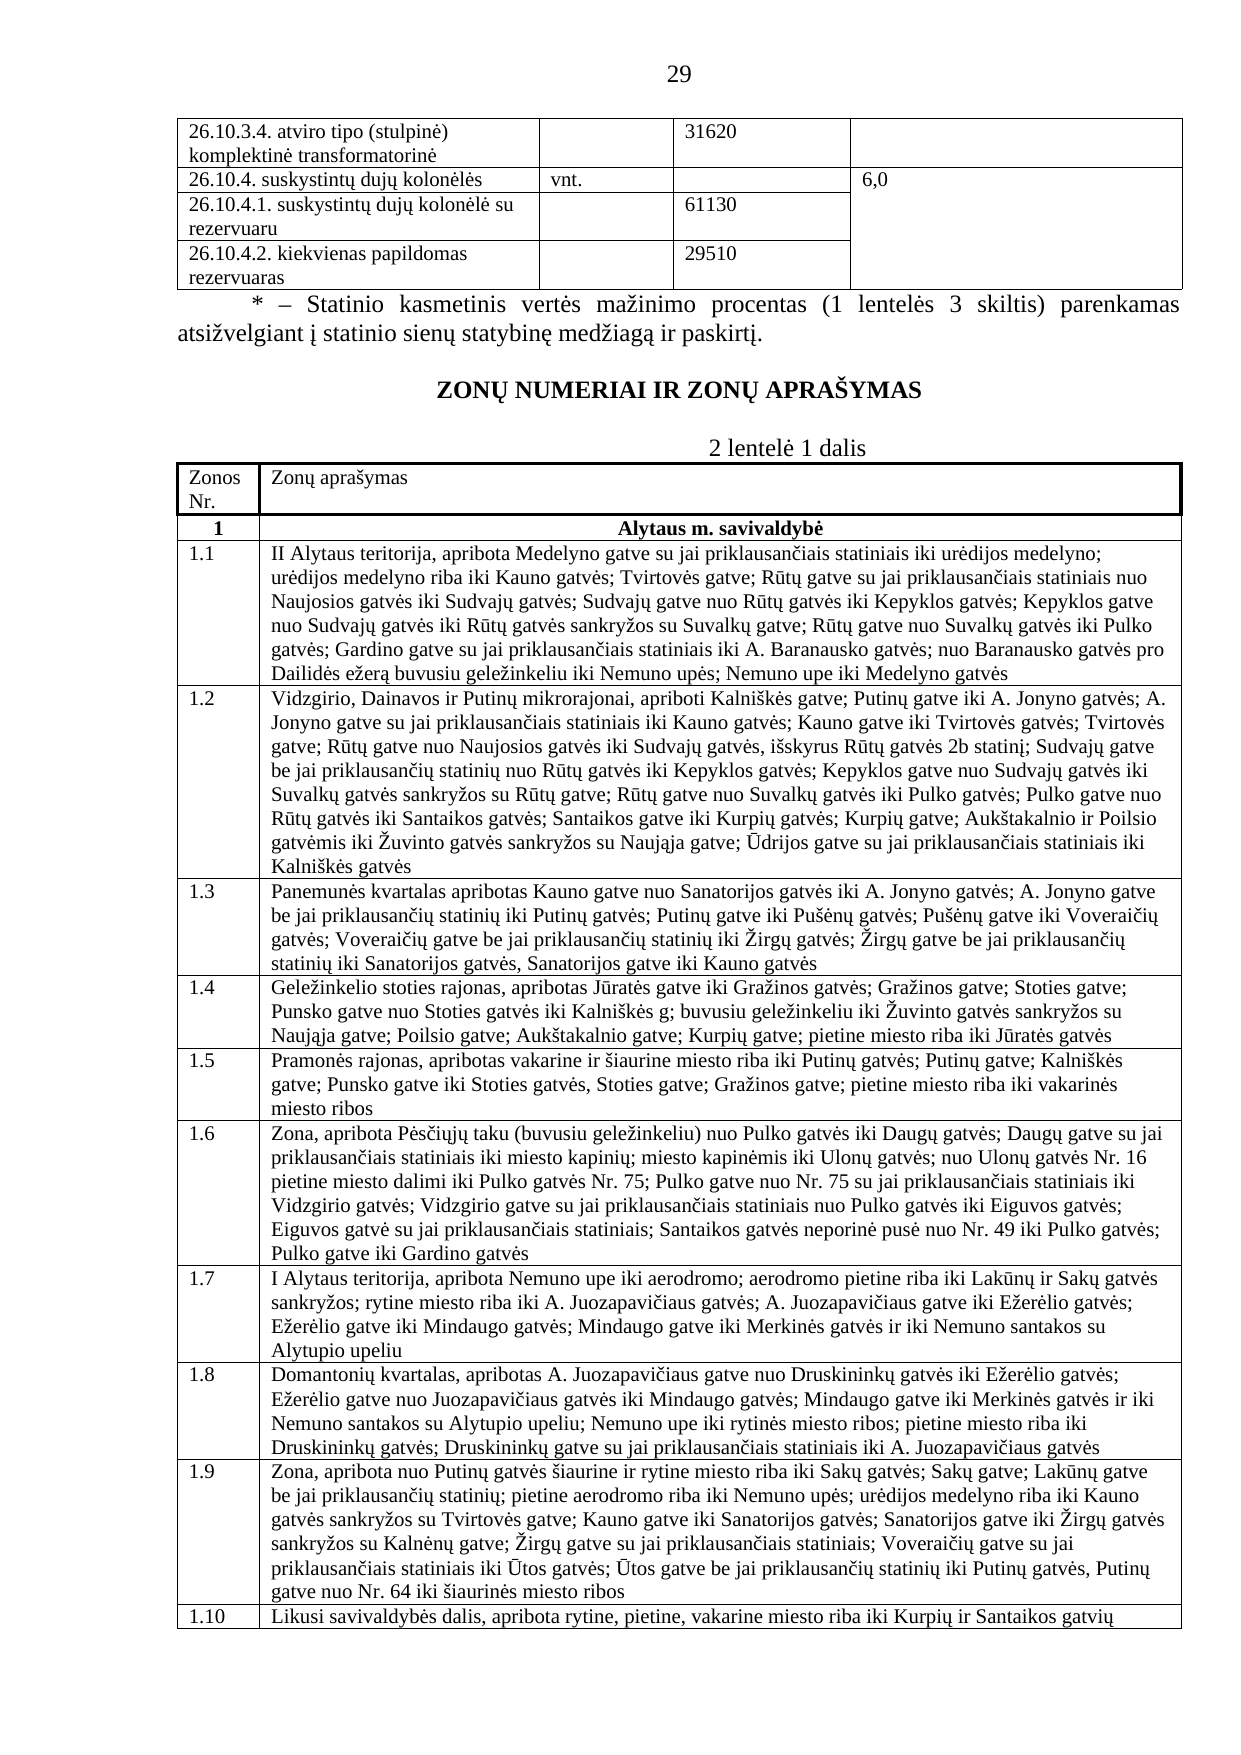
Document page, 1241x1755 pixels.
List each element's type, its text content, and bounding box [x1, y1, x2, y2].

table_cell 61130 [674, 193, 850, 240]
table_cell 1.2 [178, 686, 259, 878]
table_cell Zona, apribota Pėsčiųjų taku (buvusiu geležinkeliu) nuo Pulko gatvės iki Daugų gatvės; Daugų gatve su jai priklausančiais statiniais iki miesto kapinių; miesto kapinėmis iki Ulonų gatvės; nuo Ulonų gatvės Nr. 16 pietine miesto dalimi iki Pulko gatvės Nr. 75; Pulko gatve nuo Nr. 75 su jai priklausančiais statiniais iki Vidzgirio gatvės; Vidzgirio gatve su jai priklausančiais statiniais nuo Pulko gatvės iki Eiguvos gatvės; Eiguvos gatvė su jai priklausančiais statiniais; Santaikos gatvės neporinė pusė nuo Nr. 49 iki Pulko gatvės; Pulko gatve iki Gardino gatvės [260, 1121, 1181, 1265]
table_cell 26.10.3.4. atviro tipo (stulpinė) komplektinė transformatorinė [178, 119, 539, 167]
table_cell [540, 119, 673, 167]
table_cell 6,0 [851, 168, 1182, 289]
table_cell 1.7 [178, 1266, 259, 1362]
table_cell Alytaus m. savivaldybė [260, 516, 1181, 540]
table_cell Domantonių kvartalas, apribotas A. Juozapavičiaus gatve nuo Druskininkų gatvės iki Ežerėlio gatvės; Ežerėlio gatve nuo Juozapavičiaus gatvės iki Mindaugo gatvės; Mindaugo gatve iki Merkinės gatvės ir iki Nemuno santakos su Alytupio upeliu; Nemuno upe iki rytinės miesto ribos; pietine miesto riba iki Druskininkų gatvės; Druskininkų gatve su jai priklausančiais statiniais iki A. Juozapavičiaus gatvės [260, 1363, 1181, 1459]
table_cell vnt. [540, 168, 673, 191]
table_header Zonų aprašymas [261, 465, 1179, 513]
table_cell I Alytaus teritorija, apribota Nemuno upe iki aerodromo; aerodromo pietine riba iki Lakūnų ir Sakų gatvės sankryžos; rytine miesto riba iki A. Juozapavičiaus gatvės; A. Juozapavičiaus gatve iki Ežerėlio gatvės; Ežerėlio gatve iki Mindaugo gatvės; Mindaugo gatve iki Merkinės gatvės ir iki Nemuno santakos su Alytupio upeliu [260, 1266, 1181, 1362]
table_cell 1.10 [178, 1605, 259, 1628]
table_cell [851, 119, 1182, 167]
table_cell 1.1 [178, 541, 259, 685]
table_cell 1.4 [178, 976, 259, 1047]
text ZONŲ NUMERIAI IR ZONŲ APRAŠYMAS [177, 375, 1181, 404]
table_cell [540, 193, 673, 240]
table_cell Likusi savivaldybės dalis, apribota rytine, pietine, vakarine miesto riba iki Kurpių ir Santaikos gatvių [260, 1605, 1181, 1628]
table_cell 26.10.4.2. kiekvienas papildomas rezervuaras [178, 241, 539, 289]
table_cell [674, 168, 850, 191]
text 2 lentelė 1 dalis [177, 433, 1181, 462]
table_cell 1.8 [178, 1363, 259, 1459]
table_cell 1.9 [178, 1460, 259, 1603]
table_cell 1 [178, 516, 259, 540]
table_cell Pramonės rajonas, apribotas vakarine ir šiaurine miesto riba iki Putinų gatvės; Putinų gatve; Kalniškės gatve; Punsko gatve iki Stoties gatvės, Stoties gatve; Gražinos gatve; pietine miesto riba iki vakarinės miesto ribos [260, 1049, 1181, 1120]
table_cell 1.6 [178, 1121, 259, 1265]
table_cell II Alytaus teritorija, apribota Medelyno gatve su jai priklausančiais statiniais iki urėdijos medelyno; urėdijos medelyno riba iki Kauno gatvės; Tvirtovės gatve; Rūtų gatve su jai priklausančiais statiniais nuo Naujosios gatvės iki Sudvajų gatvės; Sudvajų gatve nuo Rūtų gatvės iki Kepyklos gatvės; Kepyklos gatve nuo Sudvajų gatvės iki Rūtų gatvės sankryžos su Suvalkų gatve; Rūtų gatve nuo Suvalkų gatvės iki Pulko gatvės; Gardino gatve su jai priklausančiais statiniais iki A. Baranausko gatvės; nuo Baranausko gatvės pro Dailidės ežerą buvusiu geležinkeliu iki Nemuno upės; Nemuno upe iki Medelyno gatvės [260, 541, 1181, 685]
table_cell Geležinkelio stoties rajonas, apribotas Jūratės gatve iki Gražinos gatvės; Gražinos gatve; Stoties gatve; Punsko gatve nuo Stoties gatvės iki Kalniškės g; buvusiu geležinkeliu iki Žuvinto gatvės sankryžos su Naująja gatve; Poilsio gatve; Aukštakalnio gatve; Kurpių gatve; pietine miesto riba iki Jūratės gatvės [260, 976, 1181, 1047]
table_cell [540, 241, 673, 289]
table_cell 1.5 [178, 1049, 259, 1120]
table_cell 29510 [674, 241, 850, 289]
table_header Zonos Nr. [179, 465, 258, 513]
text * – Statinio kasmetinis vertės mažinimo procentas (1 lentelės 3 skiltis) parenkamas atsižvelgiant į statinio sienų statybinę medžiagą ir paskirtį. [177, 290, 1181, 347]
table_cell 26.10.4. suskystintų dujų kolonėlės [178, 168, 539, 191]
table_cell 1.3 [178, 879, 259, 975]
table_cell Vidzgirio, Dainavos ir Putinų mikrorajonai, apriboti Kalniškės gatve; Putinų gatve iki A. Jonyno gatvės; A. Jonyno gatve su jai priklausančiais statiniais iki Kauno gatvės; Kauno gatve iki Tvirtovės gatvės; Tvirtovės gatve; Rūtų gatve nuo Naujosios gatvės iki Sudvajų gatvės, išskyrus Rūtų gatvės 2b statinį; Sudvajų gatve be jai priklausančių statinių nuo Rūtų gatvės iki Kepyklos gatvės; Kepyklos gatve nuo Sudvajų gatvės iki Suvalkų gatvės sankryžos su Rūtų gatve; Rūtų gatve nuo Suvalkų gatvės iki Pulko gatvės; Pulko gatve nuo Rūtų gatvės iki Santaikos gatvės; Santaikos gatve iki Kurpių gatvės; Kurpių gatve; Aukštakalnio ir Poilsio gatvėmis iki Žuvinto gatvės sankryžos su Naująja gatve; Ūdrijos gatve su jai priklausančiais statiniais iki Kalniškės gatvės [260, 686, 1181, 878]
table_cell 31620 [674, 119, 850, 167]
table_cell 26.10.4.1. suskystintų dujų kolonėlė su rezervuaru [178, 193, 539, 240]
table_cell Zona, apribota nuo Putinų gatvės šiaurine ir rytine miesto riba iki Sakų gatvės; Sakų gatve; Lakūnų gatve be jai priklausančių statinių; pietine aerodromo riba iki Nemuno upės; urėdijos medelyno riba iki Kauno gatvės sankryžos su Tvirtovės gatve; Kauno gatve iki Sanatorijos gatvės; Sanatorijos gatve iki Žirgų gatvės sankryžos su Kalnėnų gatve; Žirgų gatve su jai priklausančiais statiniais; Voveraičių gatve su jai priklausančiais statiniais iki Ūtos gatvės; Ūtos gatve be jai priklausančių statinių iki Putinų gatvės, Putinų gatve nuo Nr. 64 iki šiaurinės miesto ribos [260, 1460, 1181, 1603]
table_cell Panemunės kvartalas apribotas Kauno gatve nuo Sanatorijos gatvės iki A. Jonyno gatvės; A. Jonyno gatve be jai priklausančių statinių iki Putinų gatvės; Putinų gatve iki Pušėnų gatvės; Pušėnų gatve iki Voveraičių gatvės; Voveraičių gatve be jai priklausančių statinių iki Žirgų gatvės; Žirgų gatve be jai priklausančių statinių iki Sanatorijos gatvės, Sanatorijos gatve iki Kauno gatvės [260, 879, 1181, 975]
